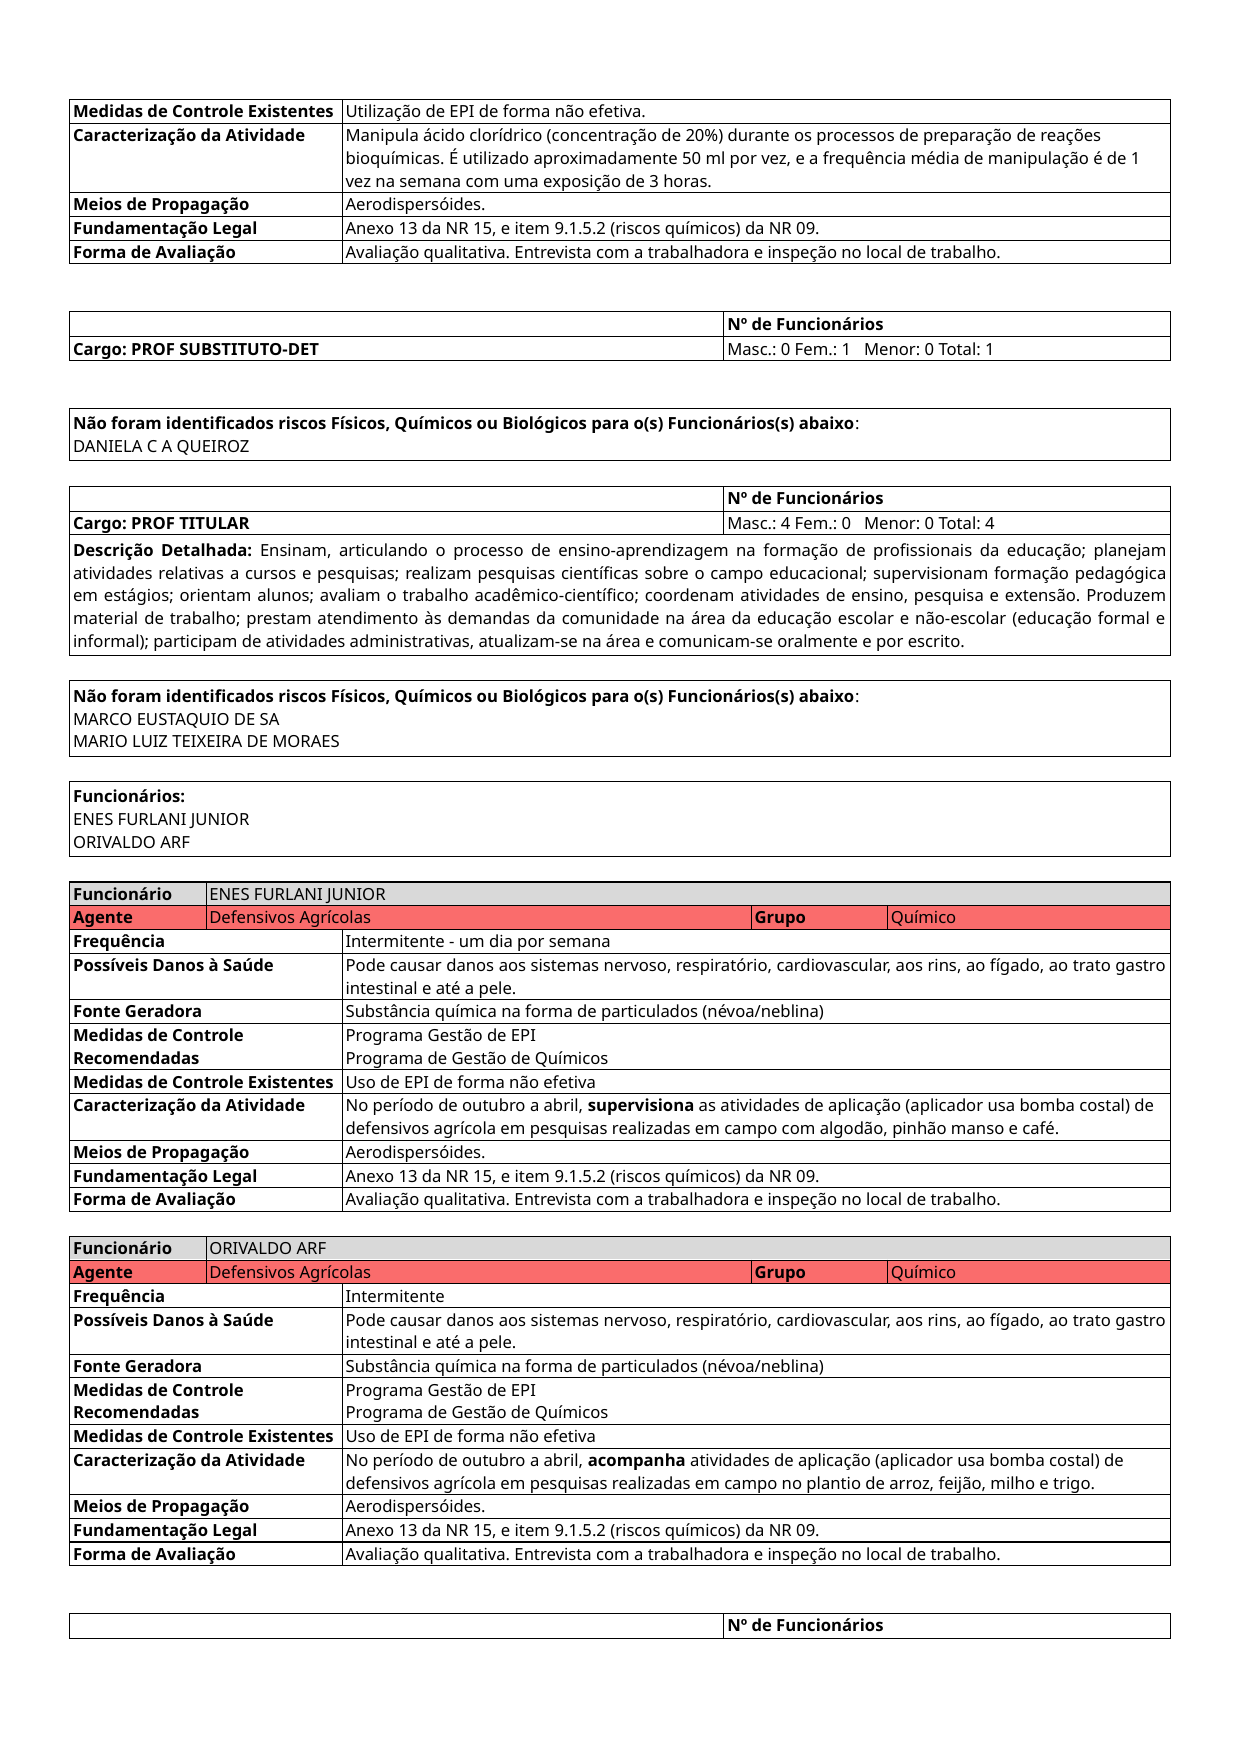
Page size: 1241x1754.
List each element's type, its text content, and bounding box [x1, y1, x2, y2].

table_cell Possíveis Danos à Saúde [70, 1308, 342, 1353]
table_cell Fundamentação Legal [70, 217, 342, 239]
table_cell Meios de Propagação [70, 193, 342, 216]
table_cell Substância química na forma de particulados (névoa/neblina) [343, 1355, 1170, 1377]
table_cell Forma de Avaliação [70, 1188, 342, 1211]
table_cell Agente [70, 906, 206, 929]
table_header Funcionários: ENES FURLANI JUNIOR ORIVALDO ARF [70, 782, 1170, 856]
table_cell Fonte Geradora [70, 1000, 342, 1023]
table_header ORIVALDO ARF [207, 1237, 1170, 1259]
table_header Nº de Funcionários [724, 312, 1170, 336]
table_cell Forma de Avaliação [70, 241, 342, 263]
table_header [70, 1614, 723, 1638]
table_cell Defensivos Agrícolas [207, 1261, 751, 1283]
table_cell Programa Gestão de EPI Programa de Gestão de Químicos [343, 1024, 1170, 1069]
table_cell Aerodispersóides. [343, 1495, 1170, 1518]
table_cell Utilização de EPI de forma não efetiva. [343, 100, 1170, 123]
table_cell Avaliação qualitativa. Entrevista com a trabalhadora e inspeção no local de trabalho. [343, 1188, 1170, 1211]
table_header Não foram identificados riscos Físicos, Químicos ou Biológicos para o(s) Funcionários(s) abaixo: MARCO EUSTAQUIO DE SA MARIO LUIZ TEIXEIRA DE MORAES [70, 681, 1170, 756]
table_cell Aerodispersóides. [343, 1141, 1170, 1163]
table_cell Programa Gestão de EPI Programa de Gestão de Químicos [343, 1378, 1170, 1424]
table_cell Fundamentação Legal [70, 1164, 342, 1187]
table_cell Aerodispersóides. [343, 193, 1170, 216]
table_header Funcionário [70, 883, 206, 905]
table_cell Forma de Avaliação [70, 1543, 342, 1565]
table_cell Fundamentação Legal [70, 1519, 342, 1541]
table_cell Grupo [752, 906, 887, 929]
table_cell Frequência [70, 1284, 342, 1307]
table_cell Frequência [70, 930, 342, 953]
table_cell Anexo 13 da NR 15, e item 9.1.5.2 (riscos químicos) da NR 09. [343, 1519, 1170, 1541]
table_header ENES FURLANI JUNIOR [207, 883, 1170, 905]
table_cell Pode causar danos aos sistemas nervoso, respiratório, cardiovascular, aos rins, ao fígado, ao trato gastro intestinal e até a pele. [343, 1308, 1170, 1353]
table_cell Manipula ácido clorídrico (concentração de 20%) durante os processos de preparação de reações bioquímicas. É utilizado aproximadamente 50 ml por vez, e a frequência média de manipulação é de 1 vez na semana com uma exposição de 3 horas. [343, 124, 1170, 192]
table_cell Agente [70, 1261, 206, 1283]
table_cell Defensivos Agrícolas [207, 906, 751, 929]
table_cell Medidas de Controle Existentes [70, 1425, 342, 1447]
table_cell Anexo 13 da NR 15, e item 9.1.5.2 (riscos químicos) da NR 09. [343, 1164, 1170, 1187]
table_cell Medidas de Controle Existentes [70, 1070, 342, 1093]
table_cell Intermitente [343, 1284, 1170, 1307]
table_cell Medidas de Controle Recomendadas [70, 1024, 342, 1069]
table_cell Químico [888, 906, 1170, 929]
table_cell Cargo: PROF TITULAR [70, 512, 723, 534]
table_cell Caracterização da Atividade [70, 1449, 342, 1494]
table_cell Avaliação qualitativa. Entrevista com a trabalhadora e inspeção no local de trabalho. [343, 1543, 1170, 1565]
table_header Nº de Funcionários [724, 487, 1170, 511]
table_cell Pode causar danos aos sistemas nervoso, respiratório, cardiovascular, aos rins, ao fígado, ao trato gastro intestinal e até a pele. [343, 954, 1170, 999]
table_cell Meios de Propagação [70, 1495, 342, 1518]
table_cell Grupo [752, 1261, 887, 1283]
table_cell Possíveis Danos à Saúde [70, 954, 342, 999]
table_cell Anexo 13 da NR 15, e item 9.1.5.2 (riscos químicos) da NR 09. [343, 217, 1170, 239]
table_cell Caracterização da Atividade [70, 124, 342, 192]
table_header Funcionário [70, 1237, 206, 1259]
table_cell Medidas de Controle Recomendadas [70, 1378, 342, 1424]
table_cell Químico [888, 1261, 1170, 1283]
table_cell Cargo: PROF SUBSTITUTO-DET [70, 337, 723, 360]
table_cell Caracterização da Atividade [70, 1094, 342, 1139]
table_cell Uso de EPI de forma não efetiva [343, 1425, 1170, 1447]
table_header [70, 312, 723, 336]
table_cell Avaliação qualitativa. Entrevista com a trabalhadora e inspeção no local de trabalho. [343, 241, 1170, 263]
table_cell Medidas de Controle Existentes [70, 100, 342, 123]
table_cell Masc.: 4 Fem.: 0 Menor: 0 Total: 4 [724, 512, 1170, 534]
table_header Não foram identificados riscos Físicos, Químicos ou Biológicos para o(s) Funcionários(s) abaixo: DANIELA C A QUEIROZ [70, 409, 1170, 460]
table_header Nº de Funcionários [724, 1614, 1170, 1638]
table_cell No período de outubro a abril, supervisiona as atividades de aplicação (aplicador usa bomba costal) de defensivos agrícola em pesquisas realizadas em campo com algodão, pinhão manso e café. [343, 1094, 1170, 1139]
table_cell Uso de EPI de forma não efetiva [343, 1070, 1170, 1093]
table_cell Fonte Geradora [70, 1355, 342, 1377]
table_cell Meios de Propagação [70, 1141, 342, 1163]
table_cell Intermitente - um dia por semana [343, 930, 1170, 953]
table_header [70, 487, 723, 511]
table_cell Substância química na forma de particulados (névoa/neblina) [343, 1000, 1170, 1023]
table_cell Masc.: 0 Fem.: 1 Menor: 0 Total: 1 [724, 337, 1170, 360]
table_cell No período de outubro a abril, acompanha atividades de aplicação (aplicador usa bomba costal) de defensivos agrícola em pesquisas realizadas em campo no plantio de arroz, feijão, milho e trigo. [343, 1449, 1170, 1494]
table_cell Descrição Detalhada: Ensinam, articulando o processo de ensino-aprendizagem na formação de profissionais da educação; planejam atividades relativas a cursos e pesquisas; realizam pesquisas científicas sobre o campo educacional; supervisionam formação pedagógica em estágios; orientam alunos; avaliam o trabalho acadêmico-científico; coordenam atividades de ensino, pesquisa e extensão. Produzem material de trabalho; prestam atendimento às demandas da comunidade na área da educação escolar e não-escolar (educação formal e informal); participam de atividades administrativas, atualizam-se na área e comunicam-se oralmente e por escrito. [70, 535, 1170, 655]
